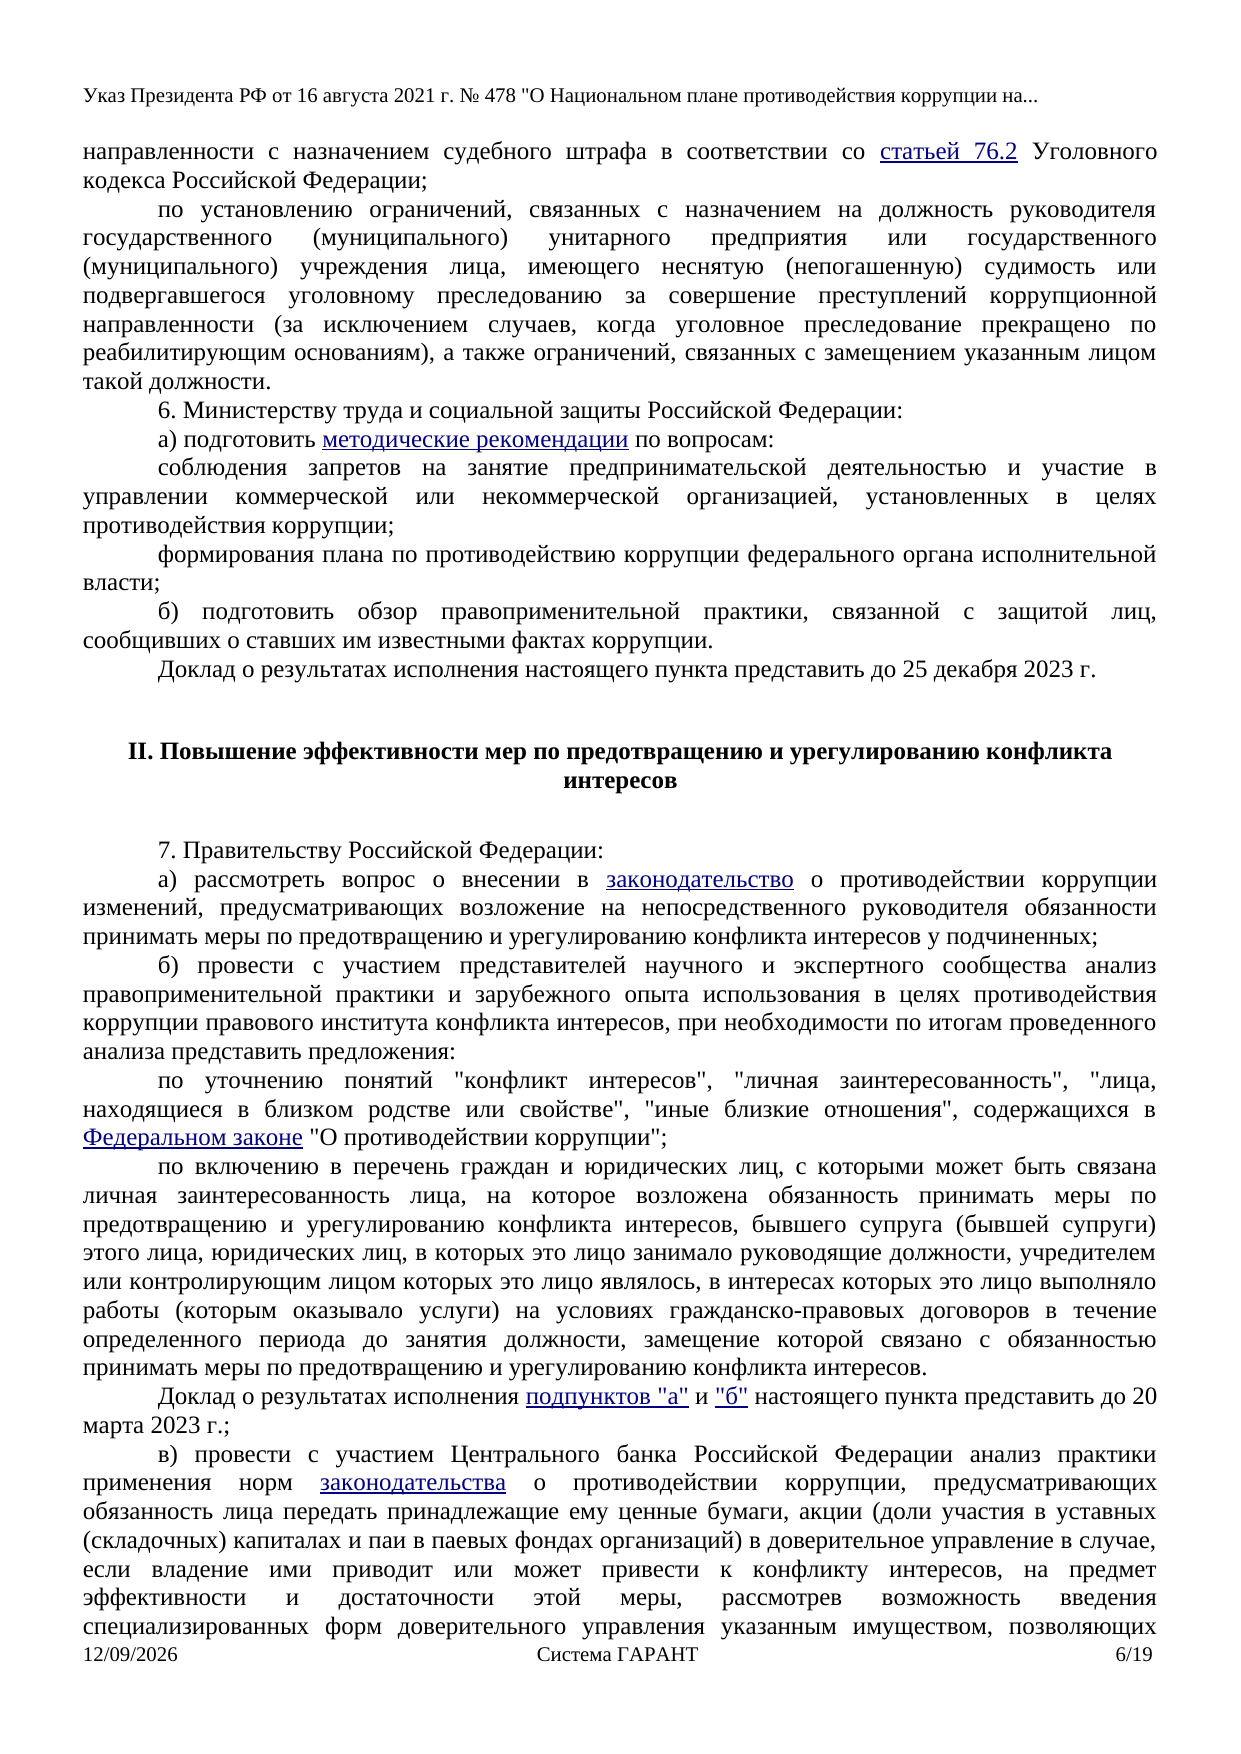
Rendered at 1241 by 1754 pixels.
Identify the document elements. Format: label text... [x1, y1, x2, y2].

text в) провести с участием Центрального банка Российской Федерации анализ практики применения норм законодательства о противодействии коррупции, предусматривающих обязанность лица передать принадлежащие ему ценные бумаги, акции (доли участия в уставных (складочных) капиталах и паи в паевых фондах организаций) в доверительное управление в случае, если владение ими приводит или может привести к конфликту интересов, на предмет эффективности и достаточности этой меры, рассмотрев возможность введения специализированных форм доверительного управления указанным имуществом, позволяющих [83, 1439, 1157, 1640]
text по включению в перечень граждан и юридических лиц, с которыми может быть связана личная заинтересованность лица, на которое возложена обязанность принимать меры по предотвращению и урегулированию конфликта интересов, бывшего супруга (бывшей супруги) этого лица, юридических лиц, в которых это лицо занимало руководящие должности, учредителем или контролирующим лицом которых это лицо являлось, в интересах которых это лицо выполняло работы (которым оказывало услуги) на условиях гражданско-правовых договоров в течение определенного периода до занятия должности, замещение которой связано с обязанностью принимать меры по предотвращению и урегулированию конфликта интересов. [83, 1151, 1157, 1381]
text б) подготовить обзор правоприменительной практики, связанной с защитой лиц, сообщивших о ставших им известными фактах коррупции. [83, 596, 1157, 654]
text по установлению ограничений, связанных с назначением на должность руководителя государственного (муниципального) унитарного предприятия или государственного (муниципального) учреждения лица, имеющего неснятую (непогашенную) судимость или подвергавшегося уголовному преследованию за совершение преступлений коррупционной направленности (за исключением случаев, когда уголовное преследование прекращено по реабилитирующим основаниям), а также ограничений, связанных с замещением указанным лицом такой должности. [83, 194, 1157, 395]
text 6. Министерству труда и социальной защиты Российской Федерации: [83, 395, 1157, 424]
text формирования плана по противодействию коррупции федерального органа исполнительной власти; [83, 539, 1157, 596]
text Доклад о результатах исполнения подпунктов "а" и "б" настоящего пункта представить до 20 марта 2023 г.; [83, 1381, 1157, 1439]
text направленности с назначением судебного штрафа в соответствии со статьей 76.2 Уголовного кодекса Российской Федерации; [83, 136, 1157, 194]
text б) провести с участием представителей научного и экспертного сообщества анализ правоприменительной практики и зарубежного опыта использования в целях противодействия коррупции правового института конфликта интересов, при необходимости по итогам проведенного анализа представить предложения: [83, 950, 1157, 1065]
text а) подготовить методические рекомендации по вопросам: [83, 424, 1157, 452]
subtitle II. Повышение эффективности мер по предотвращению и урегулированию конфликта интересов [83, 736, 1157, 794]
text соблюдения запретов на занятие предпринимательской деятельностью и участие в управлении коммерческой или некоммерческой организацией, установленных в целях противодействия коррупции; [83, 452, 1157, 539]
text по уточнению понятий "конфликт интересов", "личная заинтересованность", "лица, находящиеся в близком родстве или свойстве", "иные близкие отношения", содержащихся в Федеральном законе "О противодействии коррупции"; [83, 1065, 1157, 1151]
text 7. Правительству Российской Федерации: [83, 835, 1157, 864]
text Доклад о результатах исполнения настоящего пункта представить до 25 декабря 2023 г. [83, 654, 1157, 682]
text а) рассмотреть вопрос о внесении в законодательство о противодействии коррупции изменений, предусматривающих возложение на непосредственного руководителя обязанности принимать меры по предотвращению и урегулированию конфликта интересов у подчиненных; [83, 864, 1157, 950]
